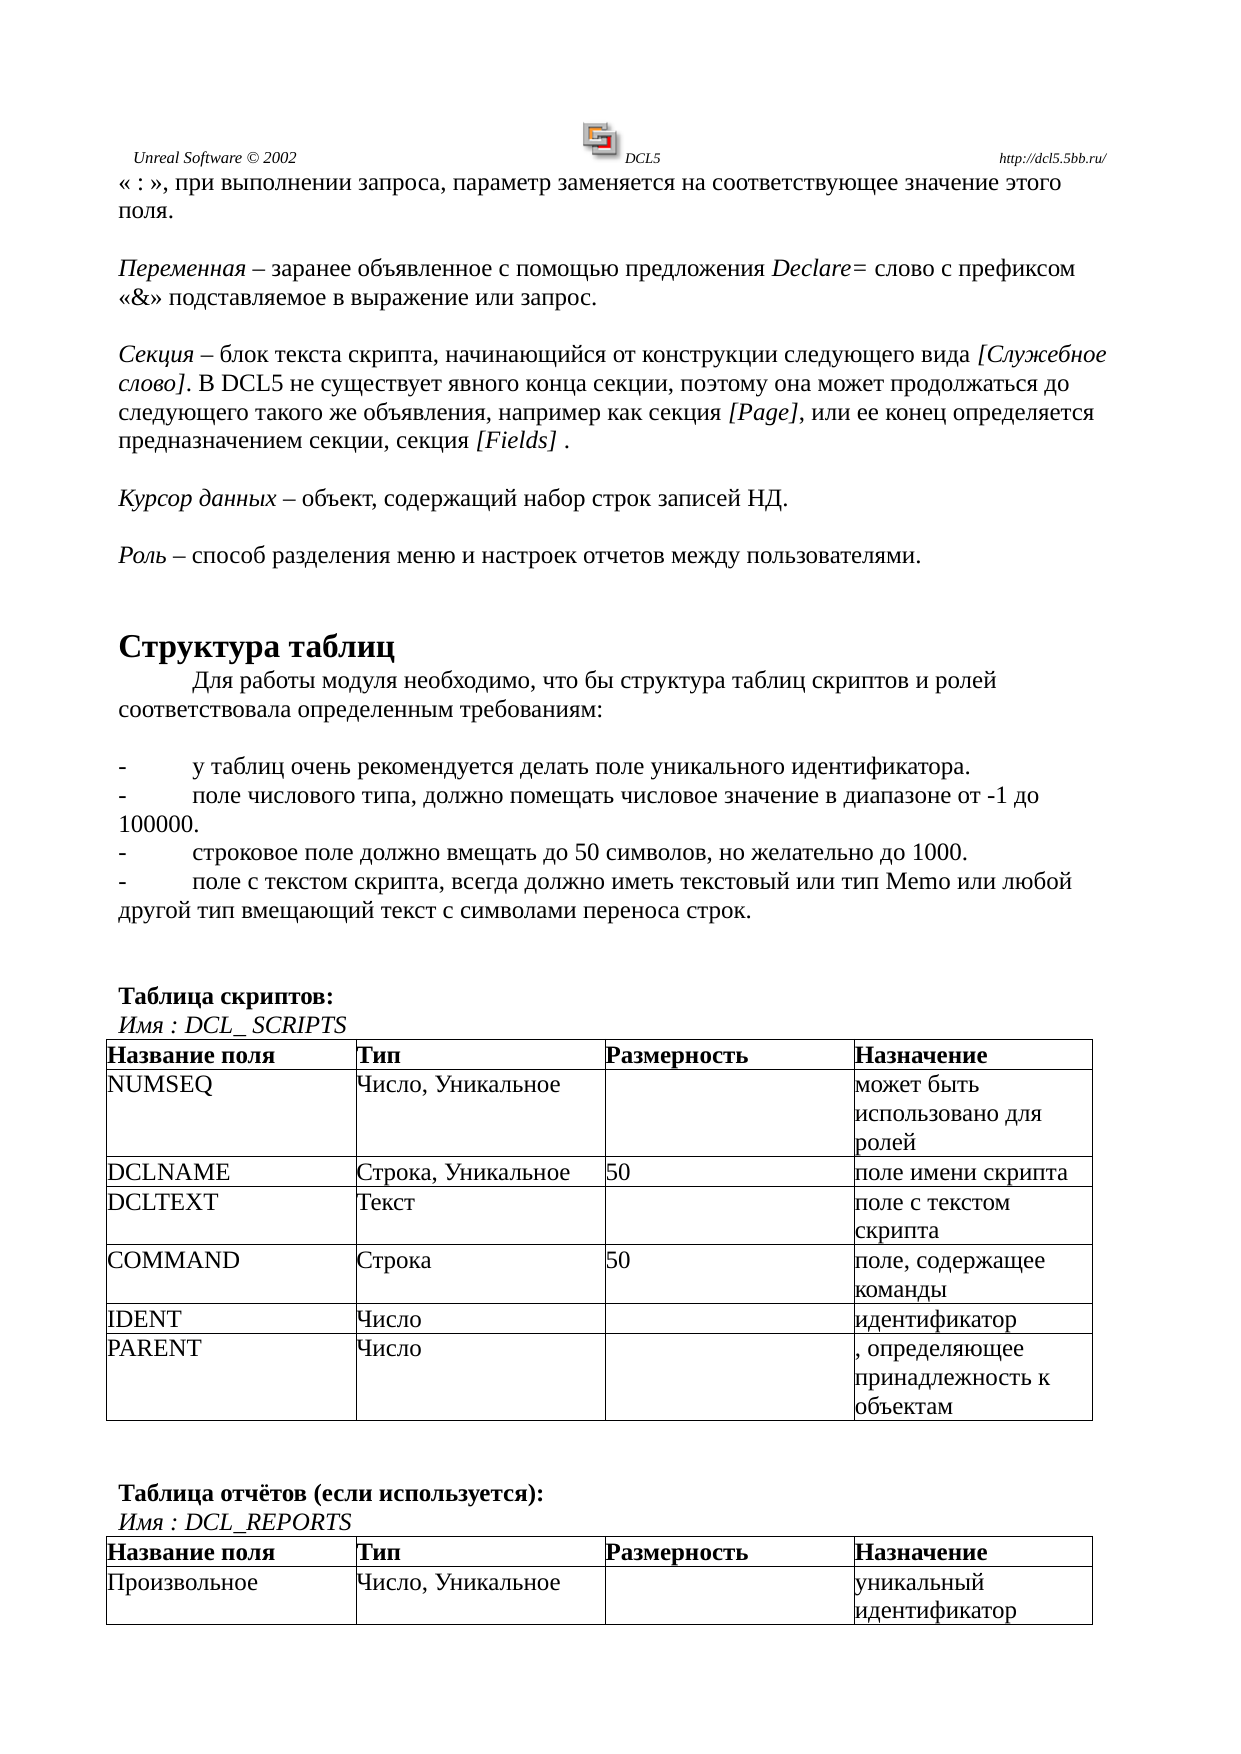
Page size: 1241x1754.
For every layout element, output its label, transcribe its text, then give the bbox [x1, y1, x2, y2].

table_cell [606, 1567, 854, 1624]
table_cell 50 [606, 1245, 854, 1303]
text Имя : DCL_REPORTS [118, 1507, 1122, 1536]
table_cell поле с текстом скрипта [855, 1187, 1092, 1244]
table_cell поле, содержащее команды [855, 1245, 1092, 1303]
table_cell , определяющее принадлежность к объектам [855, 1334, 1092, 1420]
text « : », при выполнении запроса, параметр заменяется на соответствующее значение этого поля. [118, 167, 1122, 224]
table_cell DCLTEXT [107, 1187, 356, 1244]
table_cell может быть использовано для ролей [855, 1070, 1092, 1156]
table_cell Число, Уникальное [357, 1070, 605, 1156]
table_header Название поля [107, 1040, 356, 1068]
table_cell Число [357, 1304, 605, 1332]
text Структура таблиц [118, 627, 1122, 665]
text Курсор данных – объект, содержащий набор строк записей НД. [118, 483, 1122, 512]
text - строковое поле должно вмещать до 50 символов, но желательно до 1000. [118, 837, 1122, 866]
table_header Размерность [606, 1537, 854, 1566]
table_header Название поля [107, 1537, 356, 1566]
text Таблица скриптов: [118, 981, 1122, 1010]
text Для работы модуля необходимо, что бы структура таблиц скриптов и ролей соответствовала определенным требованиям: [118, 665, 1122, 722]
table_cell уникальный идентификатор [855, 1567, 1092, 1624]
table_cell идентификатор [855, 1304, 1092, 1332]
text Имя : DCL_ SCRIPTS [118, 1010, 1122, 1039]
table_cell Число, Уникальное [357, 1567, 605, 1624]
text Таблица отчётов (если используется): [118, 1478, 1122, 1507]
table_cell [606, 1304, 854, 1332]
table_cell Текст [357, 1187, 605, 1244]
table_header Назначение [855, 1040, 1092, 1068]
table_header Назначение [855, 1537, 1092, 1566]
table_cell 50 [606, 1157, 854, 1186]
picture [579, 118, 625, 164]
table_header Размерность [606, 1040, 854, 1068]
text - у таблиц очень рекомендуется делать поле уникального идентификатора. [118, 751, 1122, 780]
table_cell Произвольное [107, 1567, 356, 1624]
table_cell [606, 1070, 854, 1156]
table_cell [606, 1187, 854, 1244]
table_cell поле имени скрипта [855, 1157, 1092, 1186]
text - поле с текстом скрипта, всегда должно иметь текстовый или тип Memo или любой другой тип вмещающий текст с символами переноса строк. [118, 866, 1122, 924]
table_cell [606, 1334, 854, 1420]
table_cell DCLNAME [107, 1157, 356, 1186]
table_header Тип [357, 1040, 605, 1068]
table_cell IDENT [107, 1304, 356, 1332]
text Роль – способ разделения меню и настроек отчетов между пользователями. [118, 540, 1122, 569]
table_header Тип [357, 1537, 605, 1566]
table_cell PARENT [107, 1334, 356, 1420]
table_cell NUMSEQ [107, 1070, 356, 1156]
text - поле числового типа, должно помещать числовое значение в диапазоне от -1 до 100000. [118, 780, 1122, 837]
text Переменная – заранее объявленное с помощью предложения Declare= слово с префиксом «&» подставляемое в выражение или запрос. [118, 253, 1122, 310]
table_cell Строка, Уникальное [357, 1157, 605, 1186]
table_cell COMMAND [107, 1245, 356, 1303]
table_cell Строка [357, 1245, 605, 1303]
text Секция – блок текста скрипта, начинающийся от конструкции следующего вида [Служебное слово]. В DCL5 не существует явного конца секции, поэтому она может продолжаться до следующего такого же объявления, например как секция [Page], или ее конец определяется предназначением секции, секция [Fields] . [118, 339, 1122, 454]
table_cell Число [357, 1334, 605, 1420]
